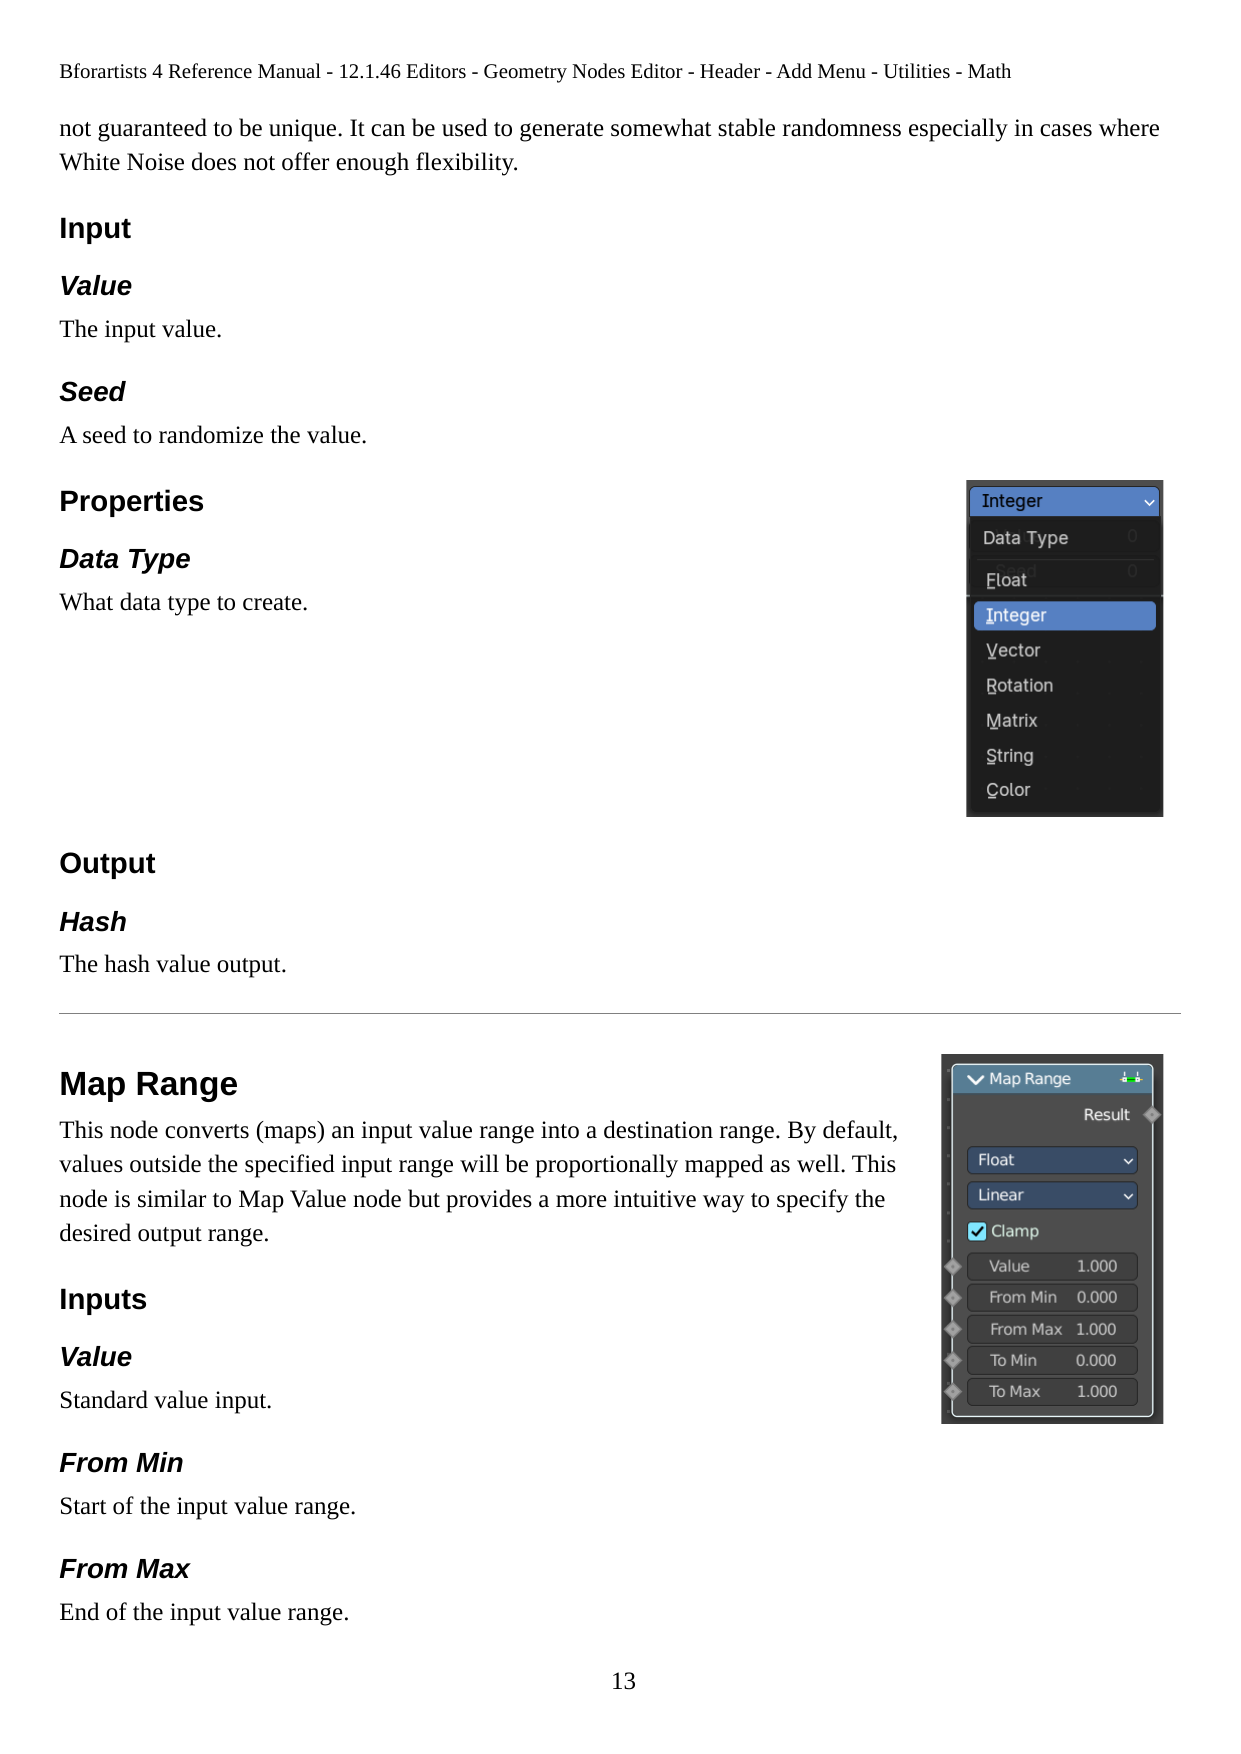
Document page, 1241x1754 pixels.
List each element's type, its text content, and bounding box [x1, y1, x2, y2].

text [1164, 1385, 1181, 1414]
picture [941, 1054, 1164, 1424]
subtitle Data Type [59, 542, 966, 574]
subtitle [1164, 1282, 1181, 1316]
text This node converts (maps) an input value range into a destination range. By default, values outside the specified input range will be proportionally mapped as well. This node is similar to Map Value node but provides a more intuitive way to specify the desired output range. [59, 1115, 941, 1247]
subtitle Value [59, 269, 1181, 301]
subtitle Inputs [59, 1282, 941, 1316]
subtitle Properties [59, 483, 966, 517]
text A seed to randomize the value. [59, 420, 1181, 448]
subtitle [1164, 542, 1181, 574]
subtitle Output [59, 846, 1181, 880]
subtitle Hash [59, 905, 1181, 937]
subtitle Input [59, 211, 1181, 244]
text The input value. [59, 314, 1181, 343]
picture [966, 480, 1164, 817]
subtitle Value [59, 1341, 941, 1372]
subtitle From Max [59, 1552, 1181, 1584]
text Start of the input value range. [59, 1491, 1181, 1520]
subtitle Map Range [59, 1064, 941, 1102]
subtitle From Min [59, 1447, 1181, 1478]
text End of the input value range. [59, 1597, 1181, 1626]
subtitle [1164, 1064, 1181, 1102]
text What data type to create. [59, 587, 966, 615]
subtitle [1164, 483, 1181, 517]
subtitle [1164, 1341, 1181, 1372]
subtitle Seed [59, 375, 1181, 407]
text not guaranteed to be unique. It can be used to generate somewhat stable randomness especially in cases where White Noise does not offer enough flexibility. [59, 113, 1181, 176]
text Standard value input. [59, 1385, 941, 1414]
text The hash value output. [59, 949, 1181, 978]
